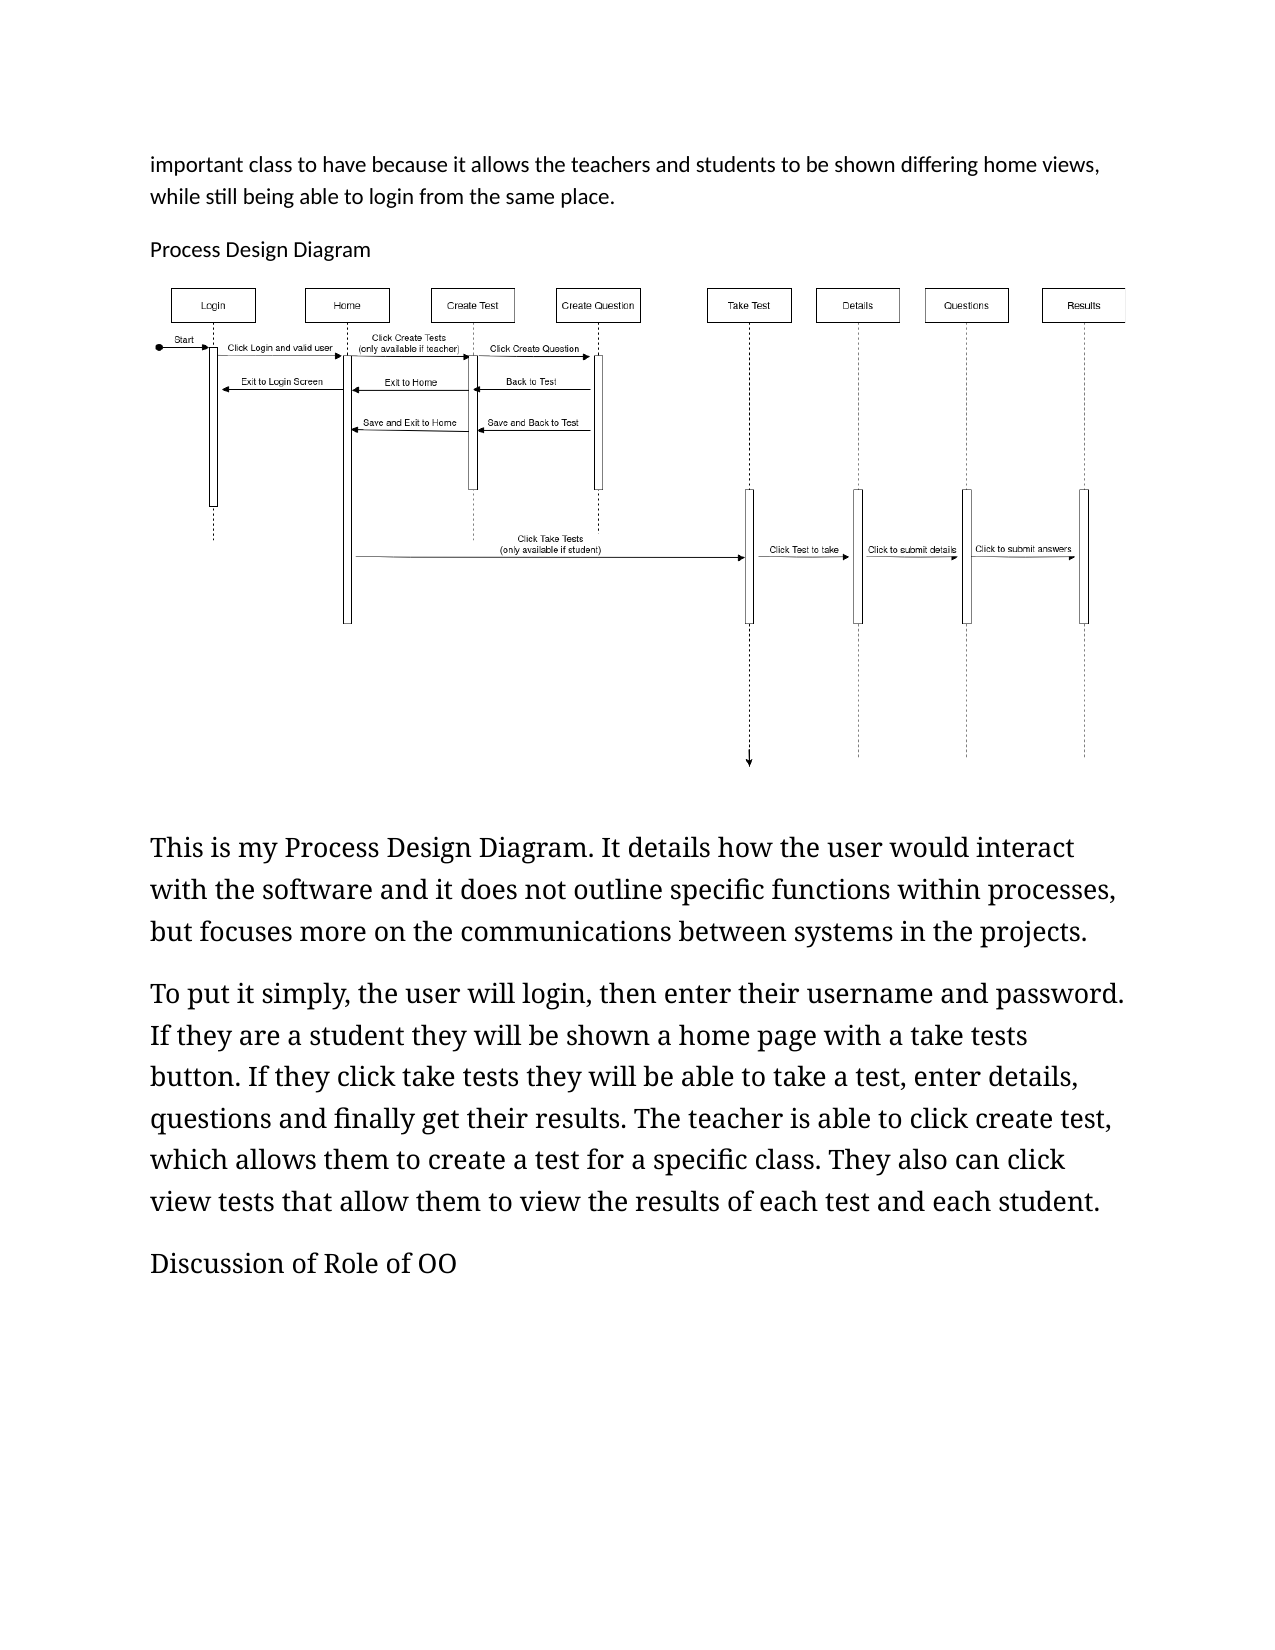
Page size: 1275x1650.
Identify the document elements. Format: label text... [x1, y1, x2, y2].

text To put it simply, the user will login, then enter their username and password. If they are a student they will be shown a home page with a take tests button. If they click take tests they will be able to take a test, enter details, questions and finally get their results. The teacher is able to click create test, which allows them to create a test for a specific class. They also can click view tests that allow them to view the results of each test and each student. [150, 975, 1125, 1219]
text important class to have because it allows the teachers and students to be shown differing home views, while still being able to login from the same place. [150, 150, 1125, 210]
text This is my Process Design Diagram. It details how the user would interact with the software and it does not outline specific functions within processes, but focuses more on the communications between systems in the projects. [150, 829, 1125, 949]
text Discussion of Role of OO [150, 1245, 1125, 1281]
picture [150, 288, 1125, 773]
text Process Design Diagram [150, 235, 1125, 263]
